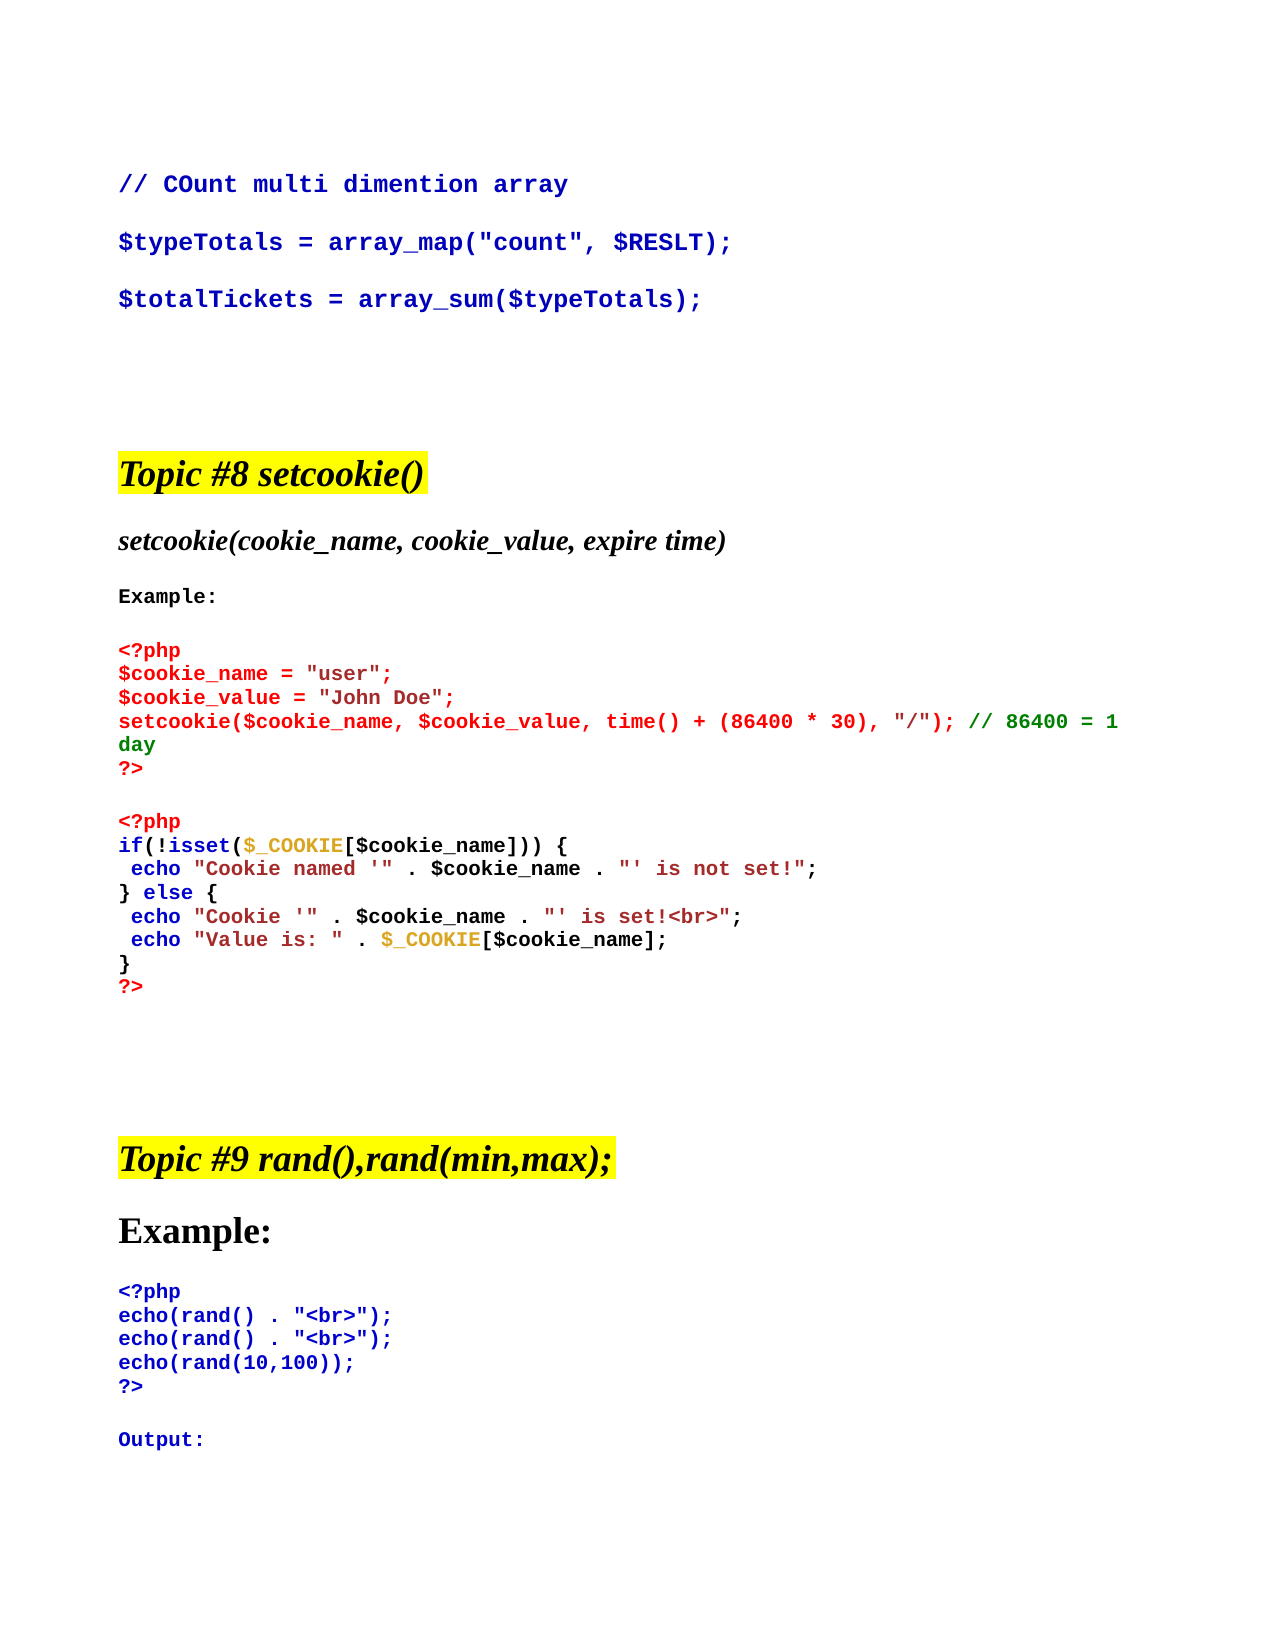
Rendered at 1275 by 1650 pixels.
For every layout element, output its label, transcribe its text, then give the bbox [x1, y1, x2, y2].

text setcookie(cookie_name, cookie_value, expire time) [118, 523, 1157, 557]
text <?php echo(rand() . "<br>"); echo(rand() . "<br>"); echo(rand(10,100)); ?> [118, 1281, 1157, 1399]
text <?php $cookie_name = "user"; $cookie_value = "John Doe"; setcookie($cookie_name, $cookie_value, time() + (86400 * 30), "/"); // 86400 = 1 day ?> [118, 640, 1157, 782]
text <?php if(!isset($_COOKIE[$cookie_name])) { echo "Cookie named '" . $cookie_name . "' is not set!"; } else { echo "Cookie '" . $cookie_name . "' is set!<br>"; echo "Value is: " . $_COOKIE[$cookie_name]; } ?> [118, 811, 1157, 1000]
text Topic #8 setcookie() [118, 451, 1157, 494]
text $totalTickets = array_sum($typeTotals); [118, 287, 1157, 315]
text Topic #9 rand(),rand(min,max); [118, 1136, 1157, 1179]
text Example: [118, 1208, 1157, 1252]
text // COunt multi dimention array [118, 171, 1157, 199]
text Output: [118, 1429, 1157, 1452]
text Example: [118, 587, 1157, 610]
text $typeTotals = array_map("count", $RESLT); [118, 229, 1157, 257]
